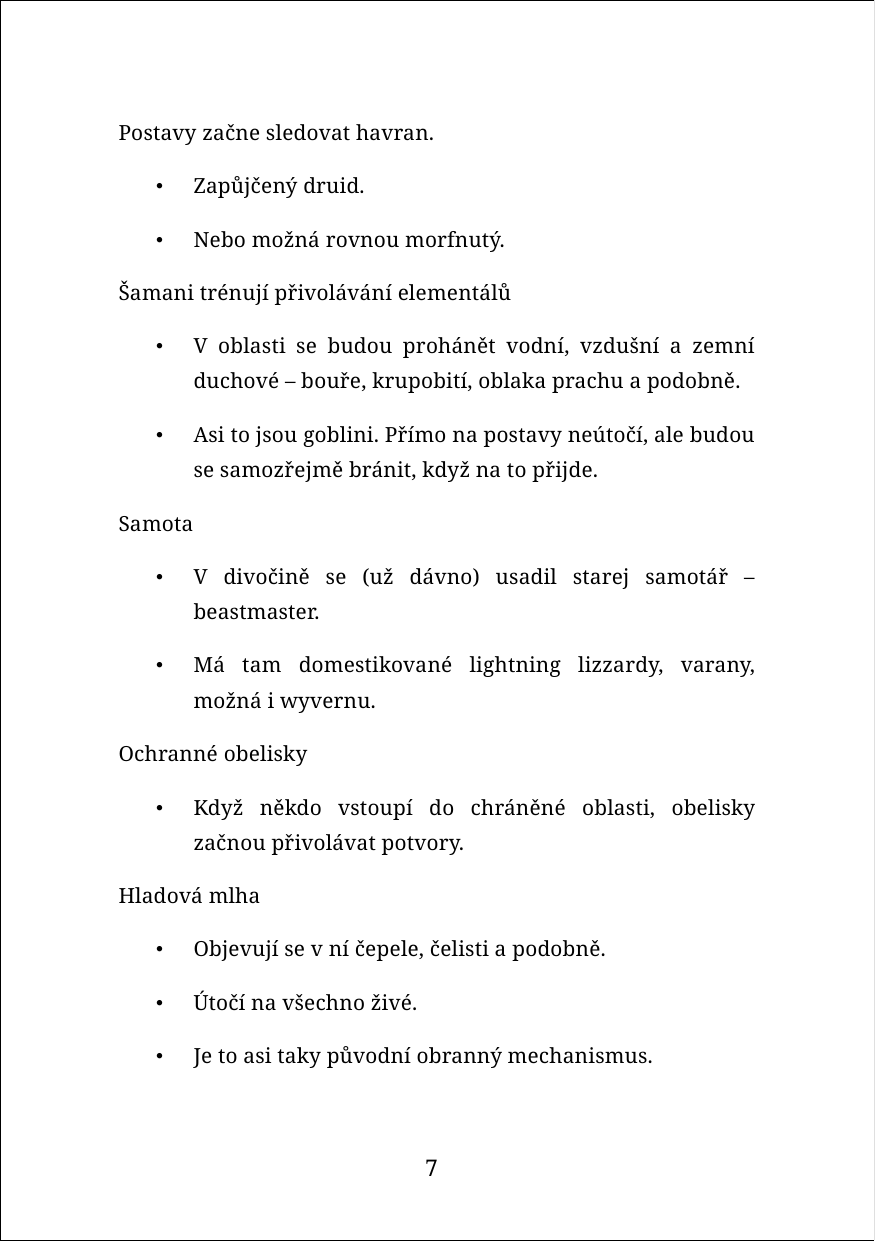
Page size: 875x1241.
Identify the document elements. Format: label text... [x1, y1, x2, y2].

list Útočí na všechno živé. [156, 988, 756, 1016]
list Je to asi taky původní obranný mechanismus. [156, 1041, 756, 1069]
list Když někdo vstoupí do chráněné oblasti, obelisky začnou přivolávat potvory. [156, 793, 756, 857]
list V oblasti se budou prohánět vodní, vzdušní a zemní duchové – bouře, krupobití, oblaka prachu a podobně. [156, 331, 756, 395]
text Ochranné obelisky [118, 739, 756, 768]
text Postavy začne sledovat havran. [118, 118, 756, 147]
text Šamani trénují přivolávání elementálů [118, 278, 756, 306]
list V divočině se (už dávno) usadil starej samotář – beastmaster. [156, 562, 756, 626]
list Asi to jsou goblini. Přímo na postavy neútočí, ale budou se samozřejmě bránit, když na to přijde. [156, 420, 756, 484]
text Samota [118, 509, 756, 537]
list Objevují se v ní čepele, čelisti a podobně. [156, 934, 756, 963]
list Zapůjčený druid. [156, 171, 756, 200]
list Má tam domestikované lightning lizzardy, varany, možná i wyvernu. [156, 651, 756, 714]
list Nebo možná rovnou morfnutý. [156, 225, 756, 253]
text Hladová mlha [118, 881, 756, 910]
